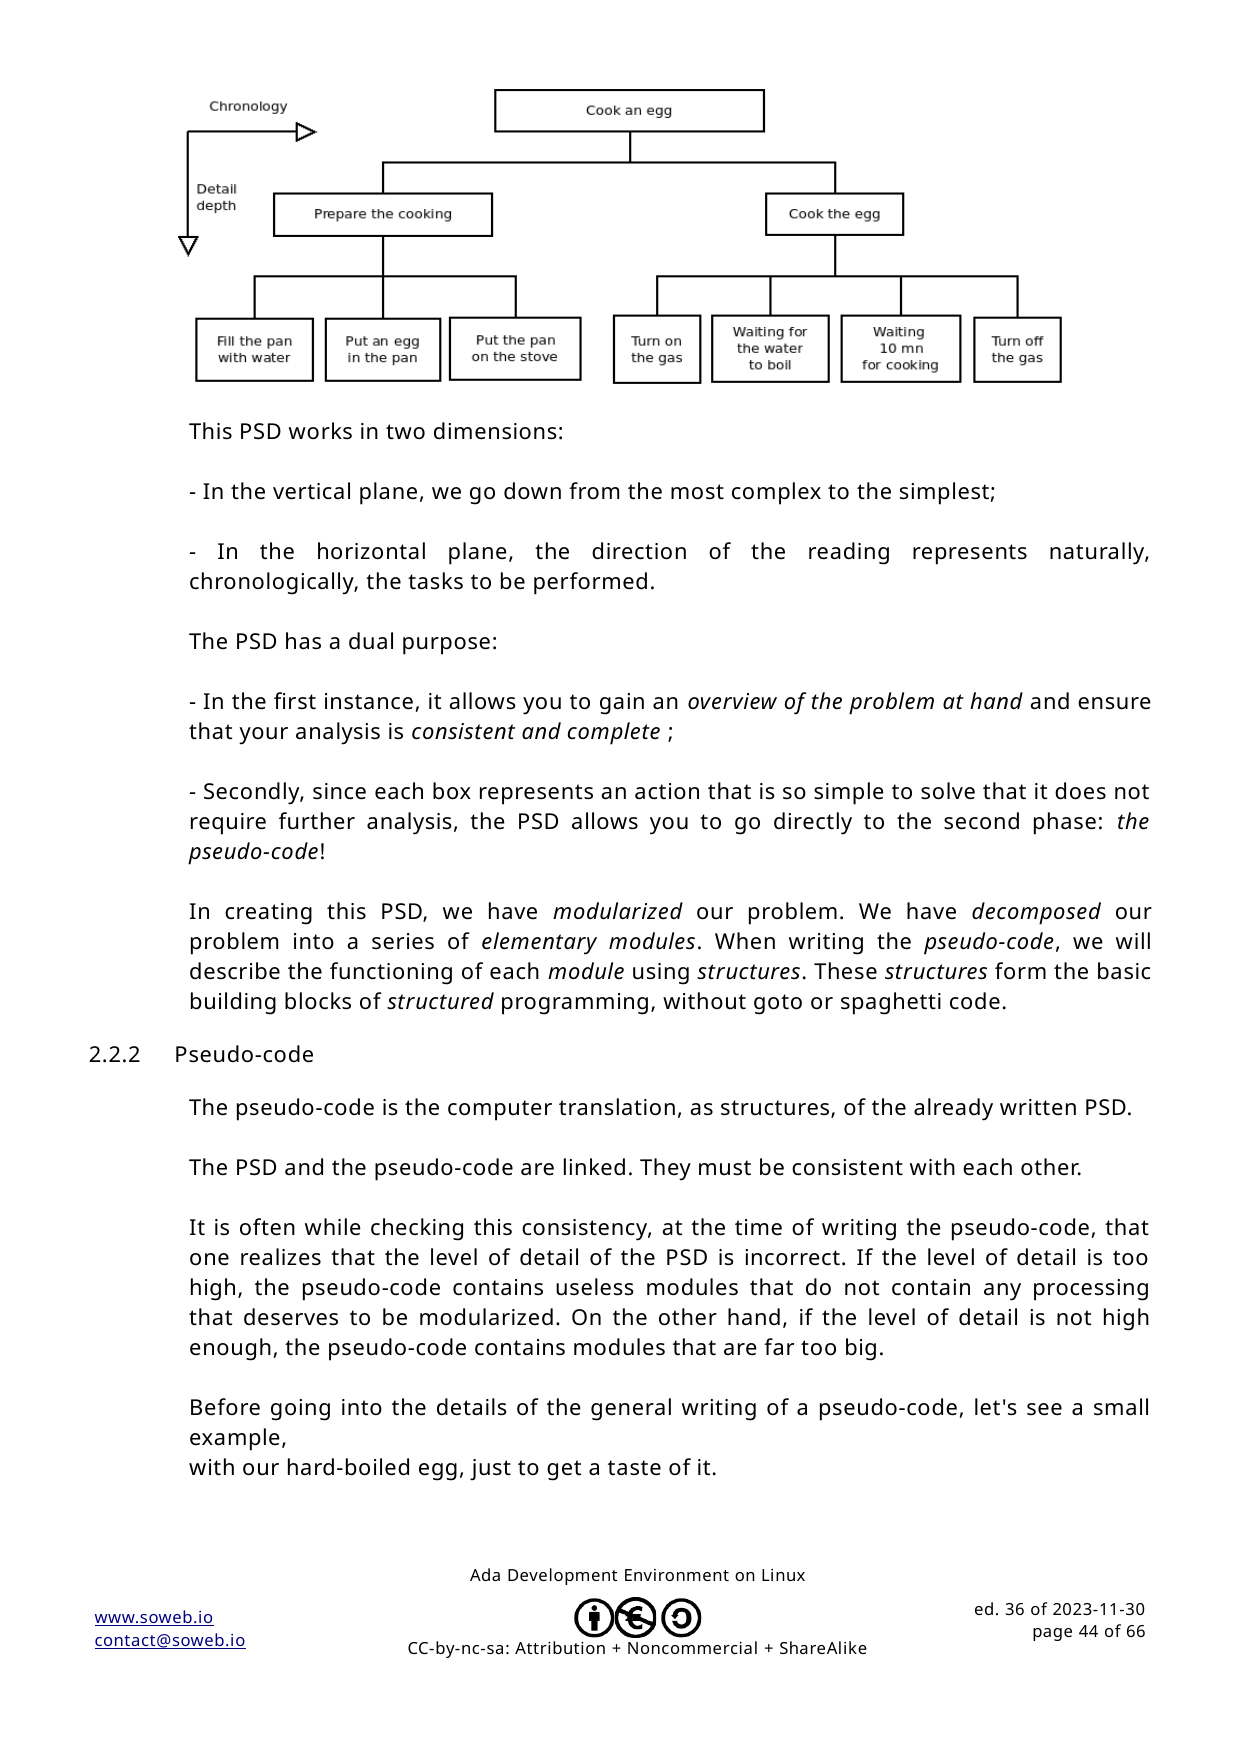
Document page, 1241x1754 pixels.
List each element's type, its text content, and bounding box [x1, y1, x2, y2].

text In creating this PSD, we have modularized our problem. We have decomposed our problem into a series of elementary modules. When writing the pseudo-code, we will describe the functioning of each module using structures. These structures form the basic building blocks of structured programming, without goto or spaghetti code. [189, 896, 1152, 1016]
text The PSD and the pseudo-code are linked. They must be consistent with each other. [189, 1152, 1152, 1182]
text - In the horizontal plane, the direction of the reading represents naturally, chronologically, the tasks to be performed. [189, 536, 1152, 596]
picture [177, 88, 1063, 386]
text It is often while checking this consistency, at the time of writing the pseudo-code, that one realizes that the level of detail of the PSD is incorrect. If the level of detail is too high, the pseudo-code contains useless modules that do not contain any processing that deserves to be modularized. On the other hand, if the level of detail is not high enough, the pseudo-code contains modules that are far too big. [189, 1212, 1152, 1362]
text This PSD works in two dimensions: [189, 416, 1152, 446]
text with our hard-boiled egg, just to get a taste of it. [189, 1452, 1152, 1482]
text The pseudo-code is the computer translation, as structures, of the already written PSD. [189, 1092, 1152, 1122]
text - In the first instance, it allows you to gain an overview of the problem at hand and ensure that your analysis is consistent and complete ; [189, 686, 1152, 746]
text - Secondly, since each box represents an action that is so simple to solve that it does not require further analysis, the PSD allows you to go directly to the second phase: the pseudo-code! [189, 776, 1152, 866]
subtitle Pseudo-code [88, 1039, 1152, 1080]
picture [573, 1597, 657, 1638]
picture [660, 1597, 702, 1638]
text - In the vertical plane, we go down from the most complex to the simplest; [189, 476, 1152, 506]
text Before going into the details of the general writing of a pseudo-code, let's see a small example, [189, 1392, 1152, 1452]
text The PSD has a dual purpose: [189, 626, 1152, 656]
